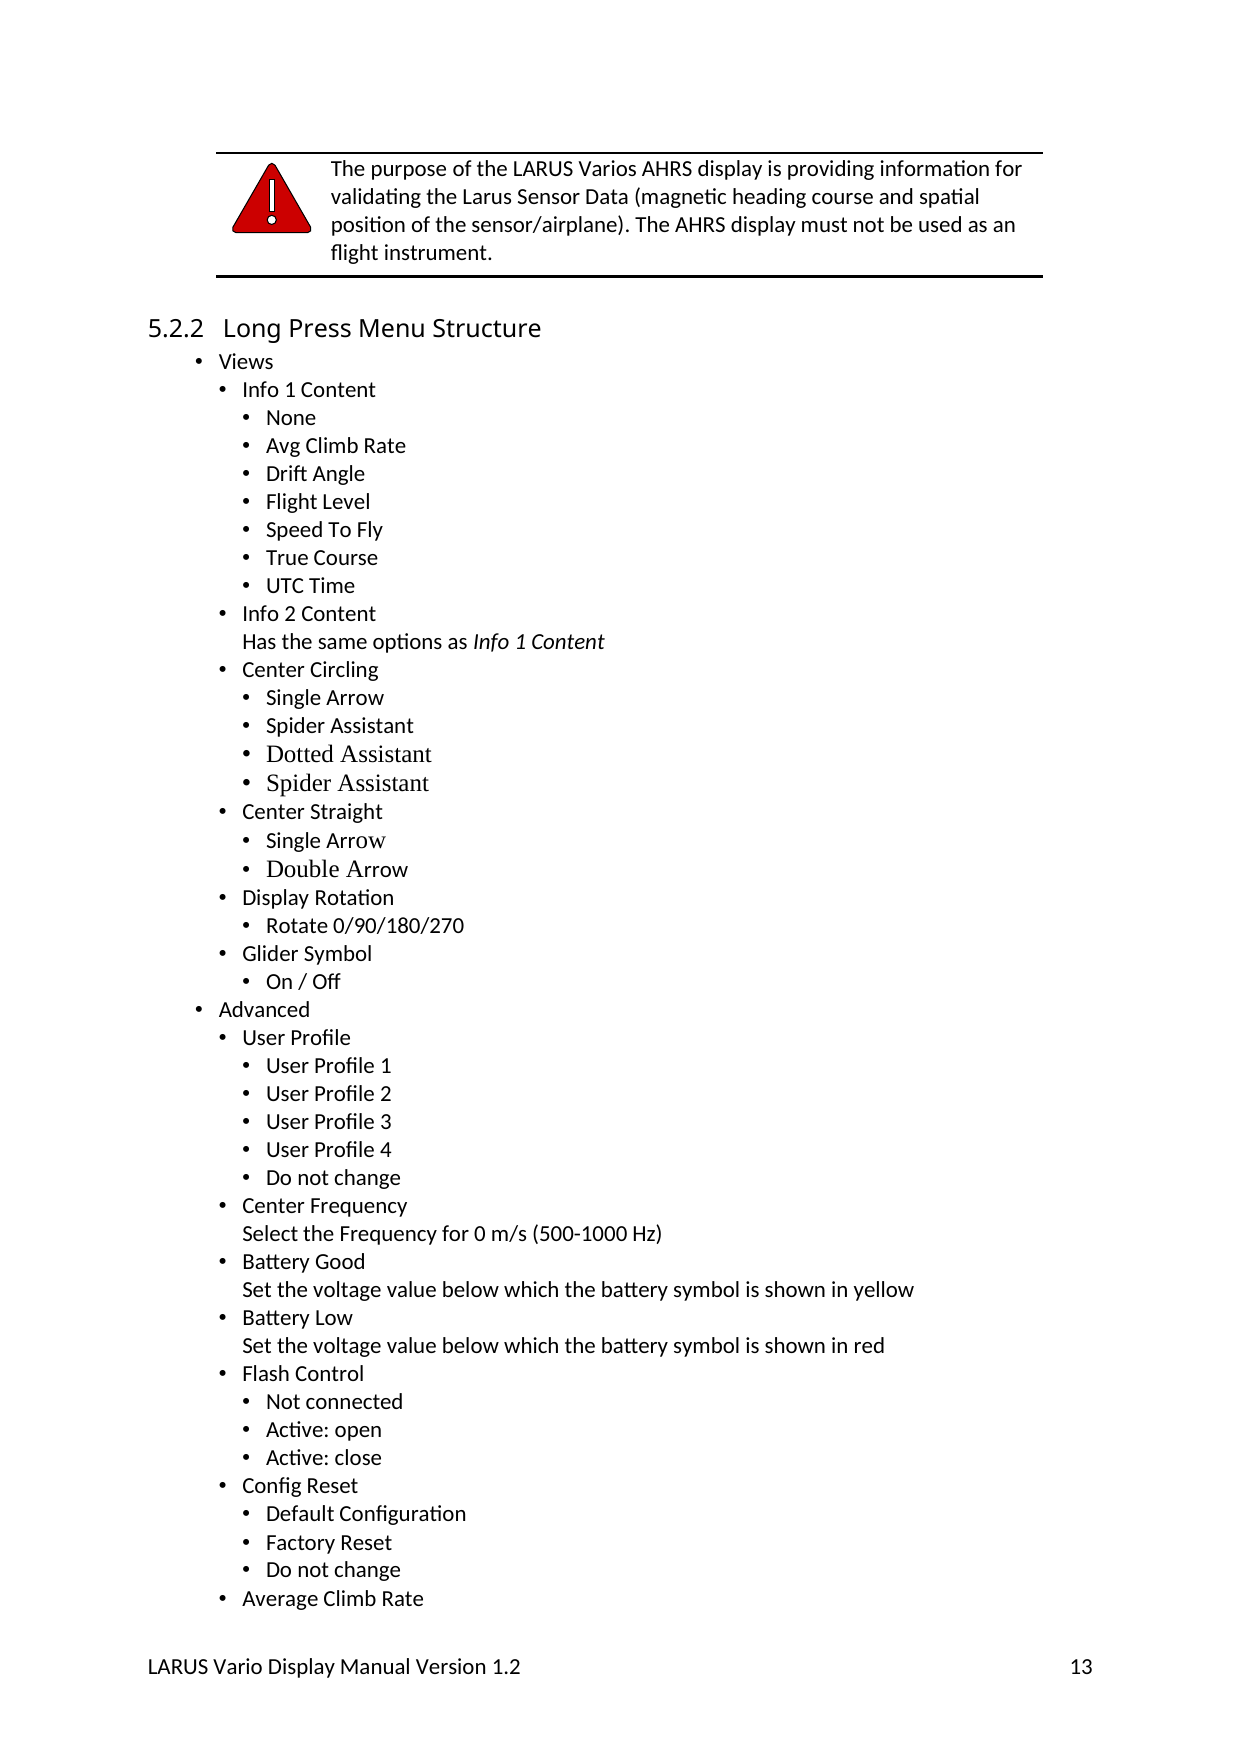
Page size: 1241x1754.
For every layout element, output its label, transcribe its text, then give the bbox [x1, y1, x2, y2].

list On / Off [242, 967, 1093, 995]
list Center Frequency Select the Frequency for 0 m/s (500-1000 Hz) [218, 1191, 1093, 1247]
list Rotate 0/90/180/270 [242, 911, 1093, 939]
list Single Arrow [242, 825, 1093, 854]
list Display Rotation [218, 883, 1093, 911]
list Battery Low [218, 1303, 1093, 1331]
list Center Circling [218, 655, 1093, 683]
list Set the voltage value below which the battery symbol is shown in red [218, 1331, 1093, 1359]
list Drift Angle [242, 459, 1093, 487]
list Do not change [242, 1556, 1093, 1584]
list Flight Level [242, 487, 1093, 515]
list Default Configuration [242, 1499, 1093, 1528]
table_header The purpose of the LARUS Varios AHRS display is providing information for validating the Larus Sensor Data (magnetic heading course and spatial position of the sensor/airplane). The AHRS display must not be used as an flight instrument. [319, 154, 1043, 275]
list UTC Time [242, 571, 1093, 599]
list True Course [242, 543, 1093, 571]
list Advanced [195, 995, 1093, 1023]
list Spider Assistant [242, 711, 1093, 739]
list Single Arrow [242, 683, 1093, 711]
list User Profile 1 [242, 1051, 1093, 1079]
list Info 1 Content [218, 375, 1093, 403]
list Active: open [242, 1416, 1093, 1443]
list Glider Symbol [218, 939, 1093, 967]
list Avg Climb Rate [242, 431, 1093, 459]
list Set the voltage value below which the battery symbol is shown in yellow [218, 1275, 1093, 1303]
list Double Arrow [242, 854, 1093, 883]
list Factory Reset [242, 1528, 1093, 1556]
list Info 2 Content [218, 599, 1093, 627]
list Dotted Assistant [242, 739, 1093, 768]
list Config Reset [218, 1472, 1093, 1499]
list Has the same options as Info 1 Content [218, 627, 1093, 655]
list Do not change [242, 1163, 1093, 1191]
list Spider Assistant [242, 768, 1093, 797]
list Battery Good [218, 1247, 1093, 1275]
list User Profile 4 [242, 1135, 1093, 1163]
list Active: close [242, 1443, 1093, 1472]
list None [242, 403, 1093, 431]
list User Profile [218, 1023, 1093, 1051]
list Average Climb Rate [218, 1584, 1093, 1612]
list Flash Control [218, 1359, 1093, 1387]
list User Profile 3 [242, 1107, 1093, 1135]
list User Profile 2 [242, 1079, 1093, 1107]
list Views [195, 347, 1093, 375]
list Not connected [242, 1387, 1093, 1416]
table_header [216, 154, 319, 275]
list Speed To Fly [242, 515, 1093, 543]
list Center Straight [218, 797, 1093, 825]
